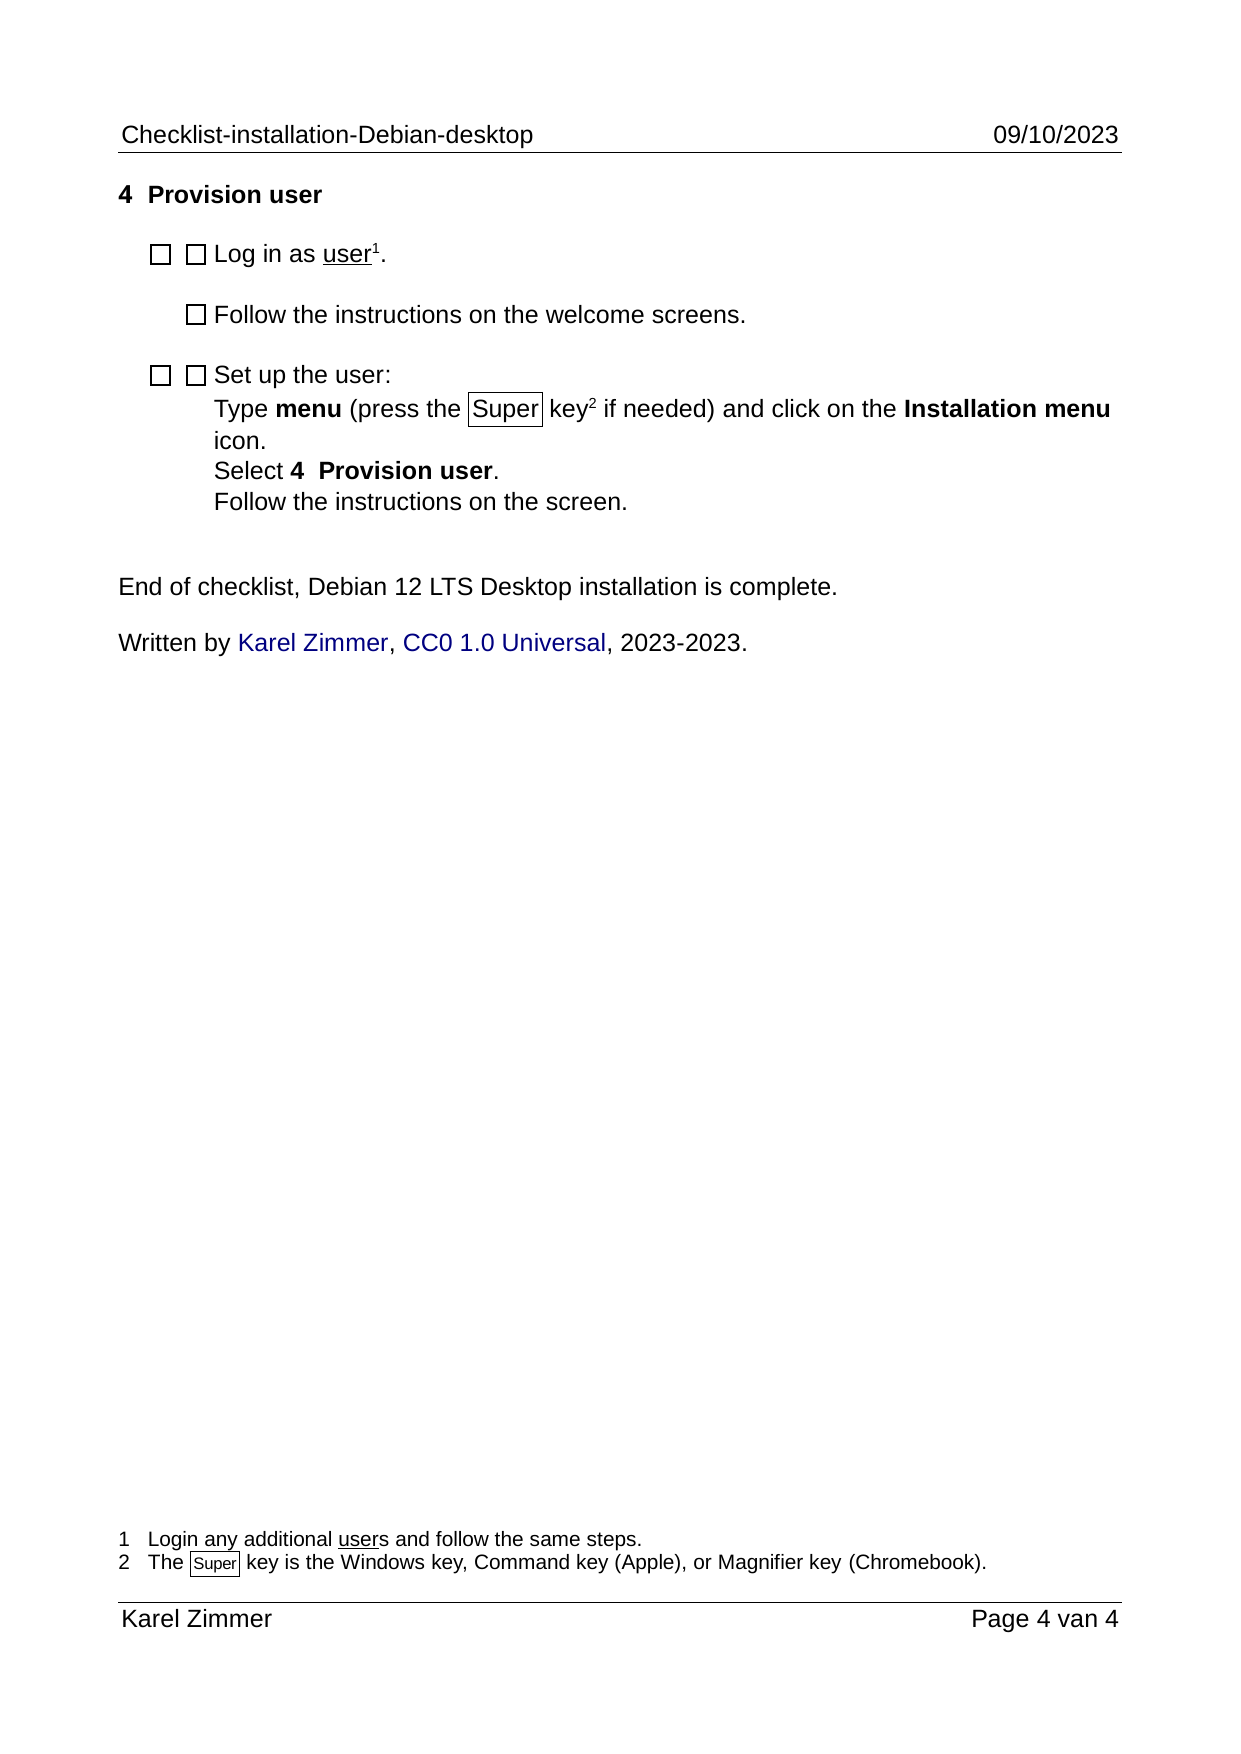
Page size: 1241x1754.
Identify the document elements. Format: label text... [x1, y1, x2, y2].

table_cell [118, 269, 142, 300]
table_cell [177, 391, 213, 456]
table_cell [142, 391, 177, 456]
table_cell [142, 269, 177, 300]
table_cell [177, 330, 213, 360]
table_cell [142, 300, 177, 330]
table_header [142, 239, 177, 269]
text End of checklist, Debian 12 LTS Desktop installation is complete. [118, 573, 1122, 601]
table_cell [118, 360, 142, 391]
table_cell [118, 300, 142, 330]
table_header [177, 239, 213, 269]
table_cell [142, 456, 177, 486]
table_header Log in as USER. [213, 239, 1122, 269]
table_cell Follow the instructions on the screen. [213, 486, 1122, 517]
table_cell Follow the instructions on the welcome screens. [213, 300, 1122, 330]
table_cell [118, 391, 142, 456]
table_cell [177, 269, 213, 300]
table_cell [177, 456, 213, 486]
table_cell Set up the user: [213, 360, 1122, 391]
table_cell [213, 269, 1122, 300]
table_cell [177, 300, 213, 330]
table_cell [142, 330, 177, 360]
table_cell [118, 330, 142, 360]
table_header [118, 239, 142, 269]
table_cell Select 4 Provision user. [213, 456, 1122, 486]
table_cell Type menu (press the Super key if needed) and click on the Installation menu icon. [213, 391, 1122, 456]
list Provision user [118, 177, 1122, 211]
table_cell [177, 486, 213, 517]
table_cell [118, 456, 142, 486]
table_cell [213, 330, 1122, 360]
table_cell [142, 360, 177, 391]
table_cell [177, 360, 213, 391]
table_cell [142, 486, 177, 517]
text Written by Karel Zimmer, CC0 1.0 Universal, 2023-2023. [118, 629, 1122, 657]
table_cell [118, 486, 142, 517]
